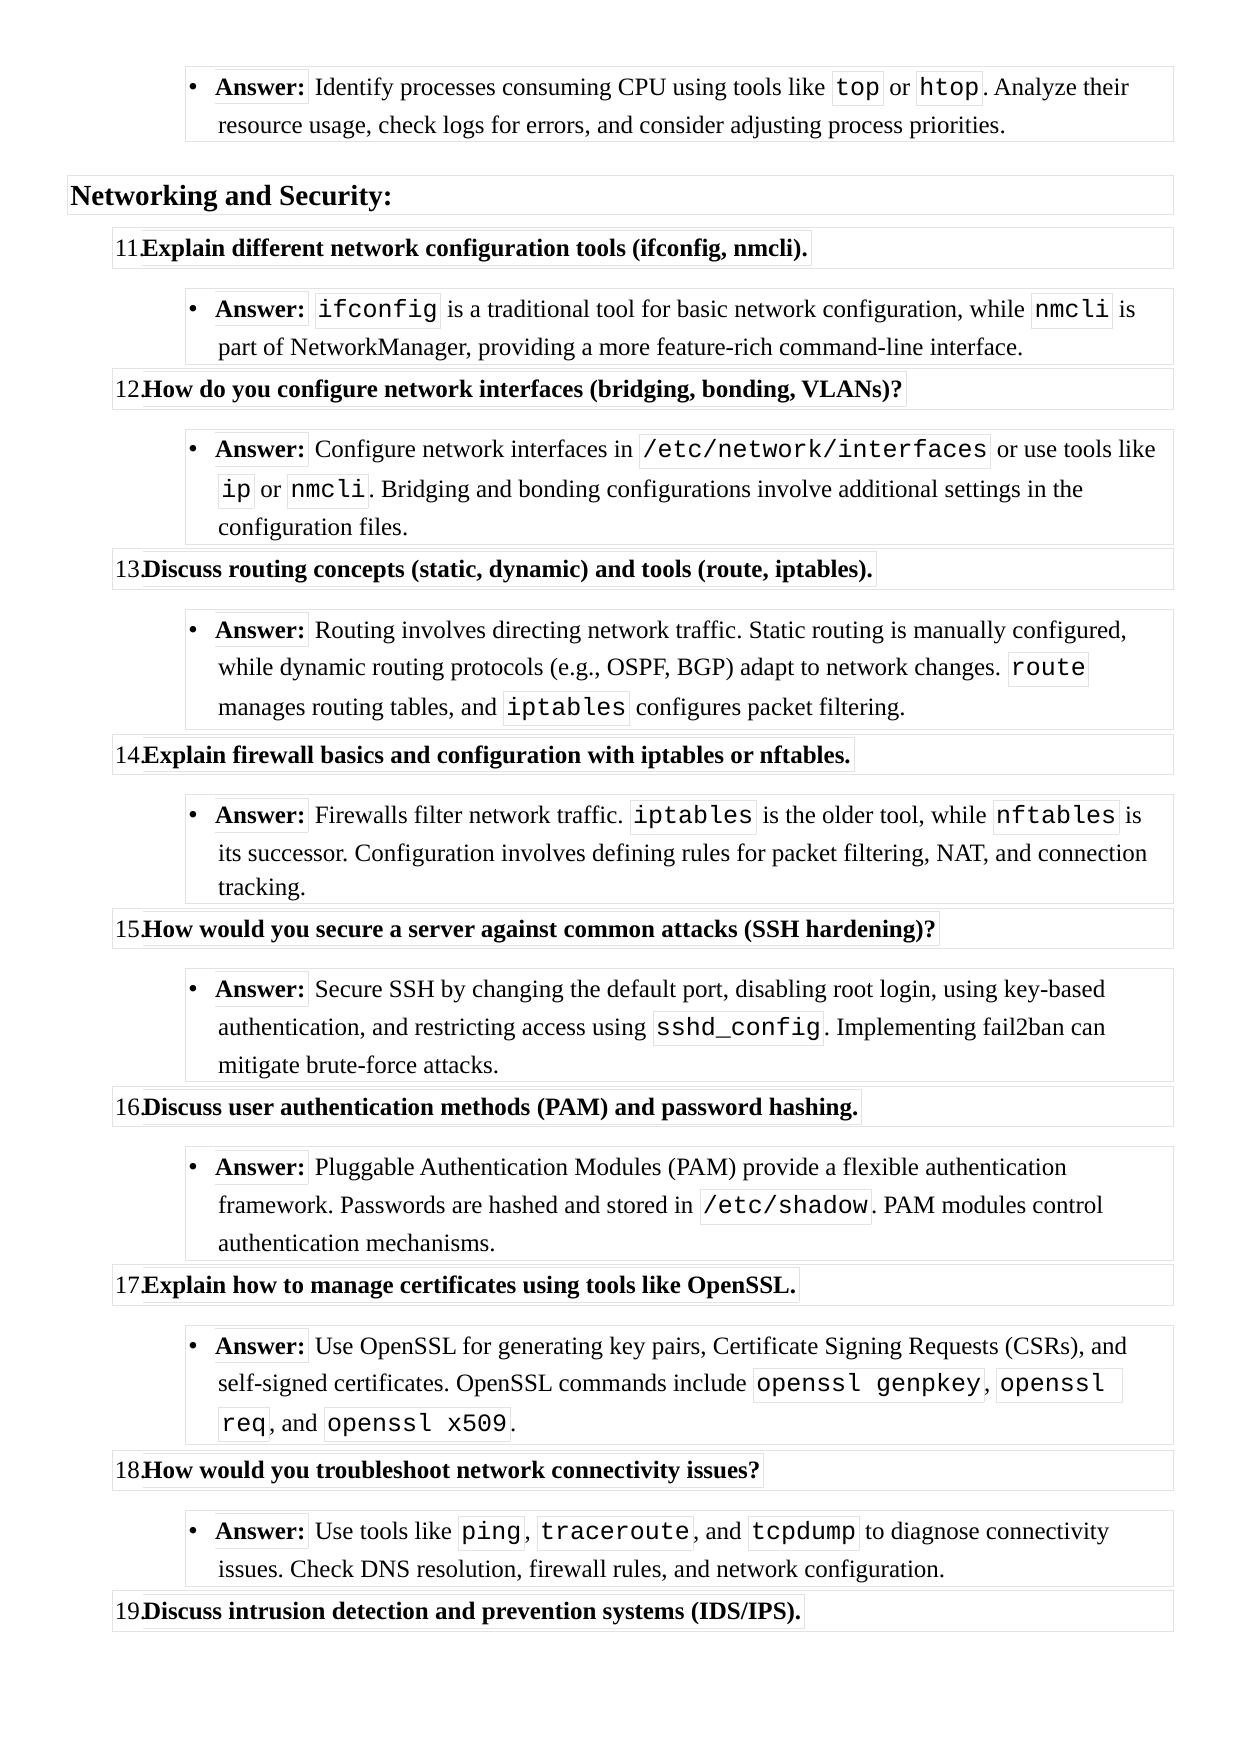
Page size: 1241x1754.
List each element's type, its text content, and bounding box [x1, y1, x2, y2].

list Answer: ifconfig is a traditional tool for basic network configuration, while nmcli is part of NetworkManager, providing a more feature-rich command-line interface. [186, 289, 1173, 364]
list Answer: Use tools like ping, traceroute, and tcpdump to diagnose connectivity issues. Check DNS resolution, firewall rules, and network configuration. [186, 1511, 1173, 1586]
list How would you troubleshoot network connectivity issues? [113, 1451, 1173, 1490]
list Discuss intrusion detection and prevention systems (IDS/IPS). [113, 1591, 1173, 1631]
list How would you secure a server against common attacks (SSH hardening)? [113, 909, 1173, 948]
list Answer: Configure network interfaces in /etc/network/interfaces or use tools like ip or nmcli. Bridging and bonding configurations involve additional settings in the configuration files. [186, 430, 1173, 544]
list How do you configure network interfaces (bridging, bonding, VLANs)? [113, 369, 1173, 409]
list Explain how to manage certificates using tools like OpenSSL. [113, 1265, 1173, 1305]
list Answer: Routing involves directing network traffic. Static routing is manually configured, while dynamic routing protocols (e.g., OSPF, BGP) adapt to network changes. route manages routing tables, and iptables configures packet filtering. [186, 610, 1173, 729]
list Explain different network configuration tools (ifconfig, nmcli). [113, 228, 1173, 268]
list Discuss routing concepts (static, dynamic) and tools (route, iptables). [113, 549, 1173, 589]
list Answer: Secure SSH by changing the default port, disabling root login, using key-based authentication, and restricting access using sshd_config. Implementing fail2ban can mitigate brute-force attacks. [186, 969, 1173, 1081]
list Answer: Pluggable Authentication Modules (PAM) provide a flexible authentication framework. Passwords are hashed and stored in /etc/shadow. PAM modules control authentication mechanisms. [186, 1147, 1173, 1260]
list Explain firewall basics and configuration with iptables or nftables. [113, 735, 1173, 774]
list Answer: Firewalls filter network traffic. iptables is the older tool, while nftables is its successor. Configuration involves defining rules for packet filtering, NAT, and connection tracking. [186, 795, 1173, 903]
list Answer: Use OpenSSL for generating key pairs, Certificate Signing Requests (CSRs), and self-signed certificates. OpenSSL commands include openssl genpkey, openssl req, and openssl x509. [186, 1326, 1173, 1444]
list Discuss user authentication methods (PAM) and password hashing. [113, 1087, 1173, 1126]
list Answer: Identify processes consuming CPU using tools like top or htop. Analyze their resource usage, check logs for errors, and consider adjusting process priorities. [186, 67, 1173, 141]
subtitle Networking and Security: [68, 176, 1173, 214]
